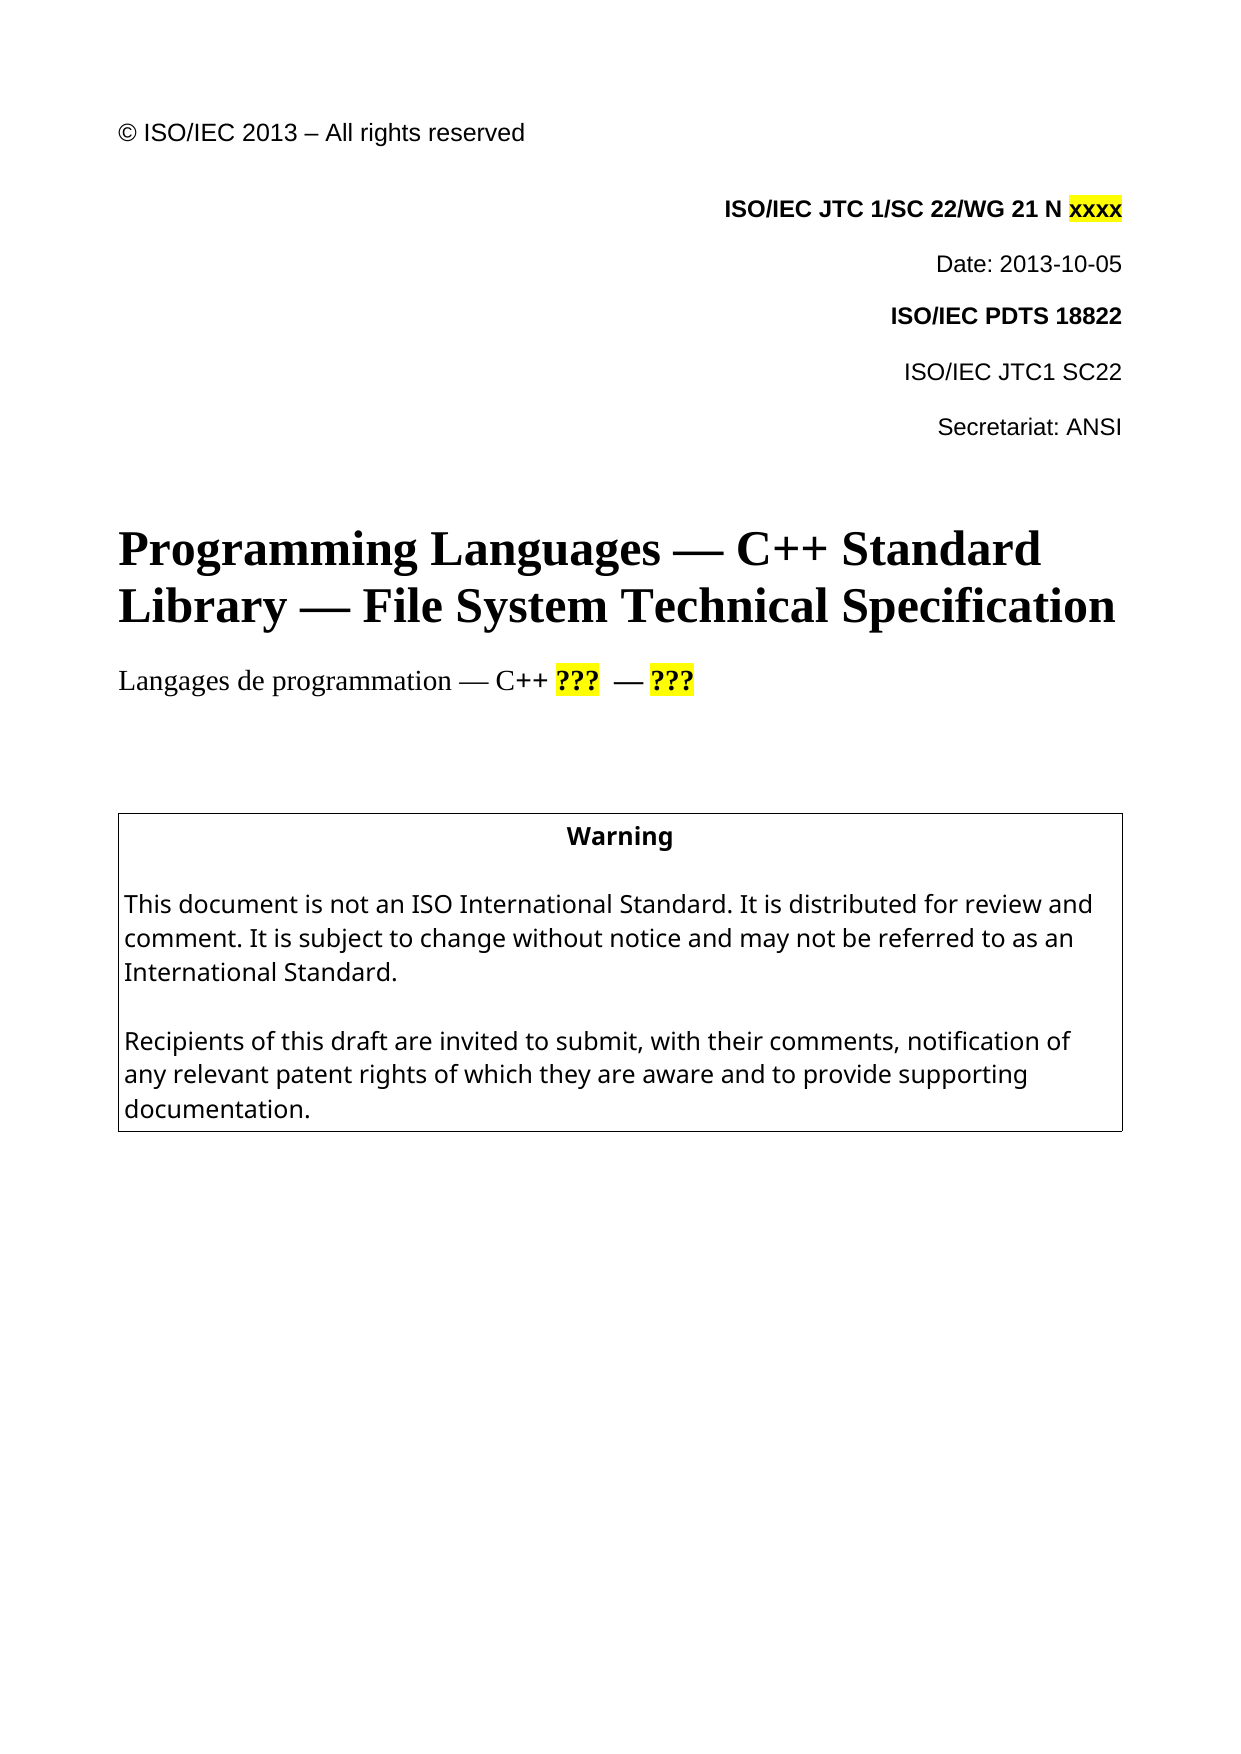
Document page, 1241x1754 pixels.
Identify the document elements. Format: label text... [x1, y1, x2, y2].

text ISO/IEC PDTS 18822 [118, 302, 1122, 329]
text Langages de programmation — C++ ??? — ??? [118, 663, 1122, 696]
table_header Warning This document is not an ISO International Standard. It is distributed for review and comment. It is subject to change without notice and may not be referred to as an International Standard. Recipients of this draft are invited to submit, with their comments, notification of any relevant patent rights of which they are aware and to provide supporting documentation. [119, 814, 1122, 1131]
text Date: 2013-10-05 [118, 250, 1122, 278]
text Secretariat: ANSI [118, 413, 1122, 441]
subtitle Programming Languages — C++ Standard Library — File System Technical Specification [118, 518, 1122, 633]
text ISO/IEC JTC1 SC22 [118, 358, 1122, 386]
text ISO/IEC JTC 1/SC 22/WG 21 N xxxx [118, 195, 1122, 222]
text © ISO/IEC 2013 – All rights reserved [118, 118, 1122, 147]
